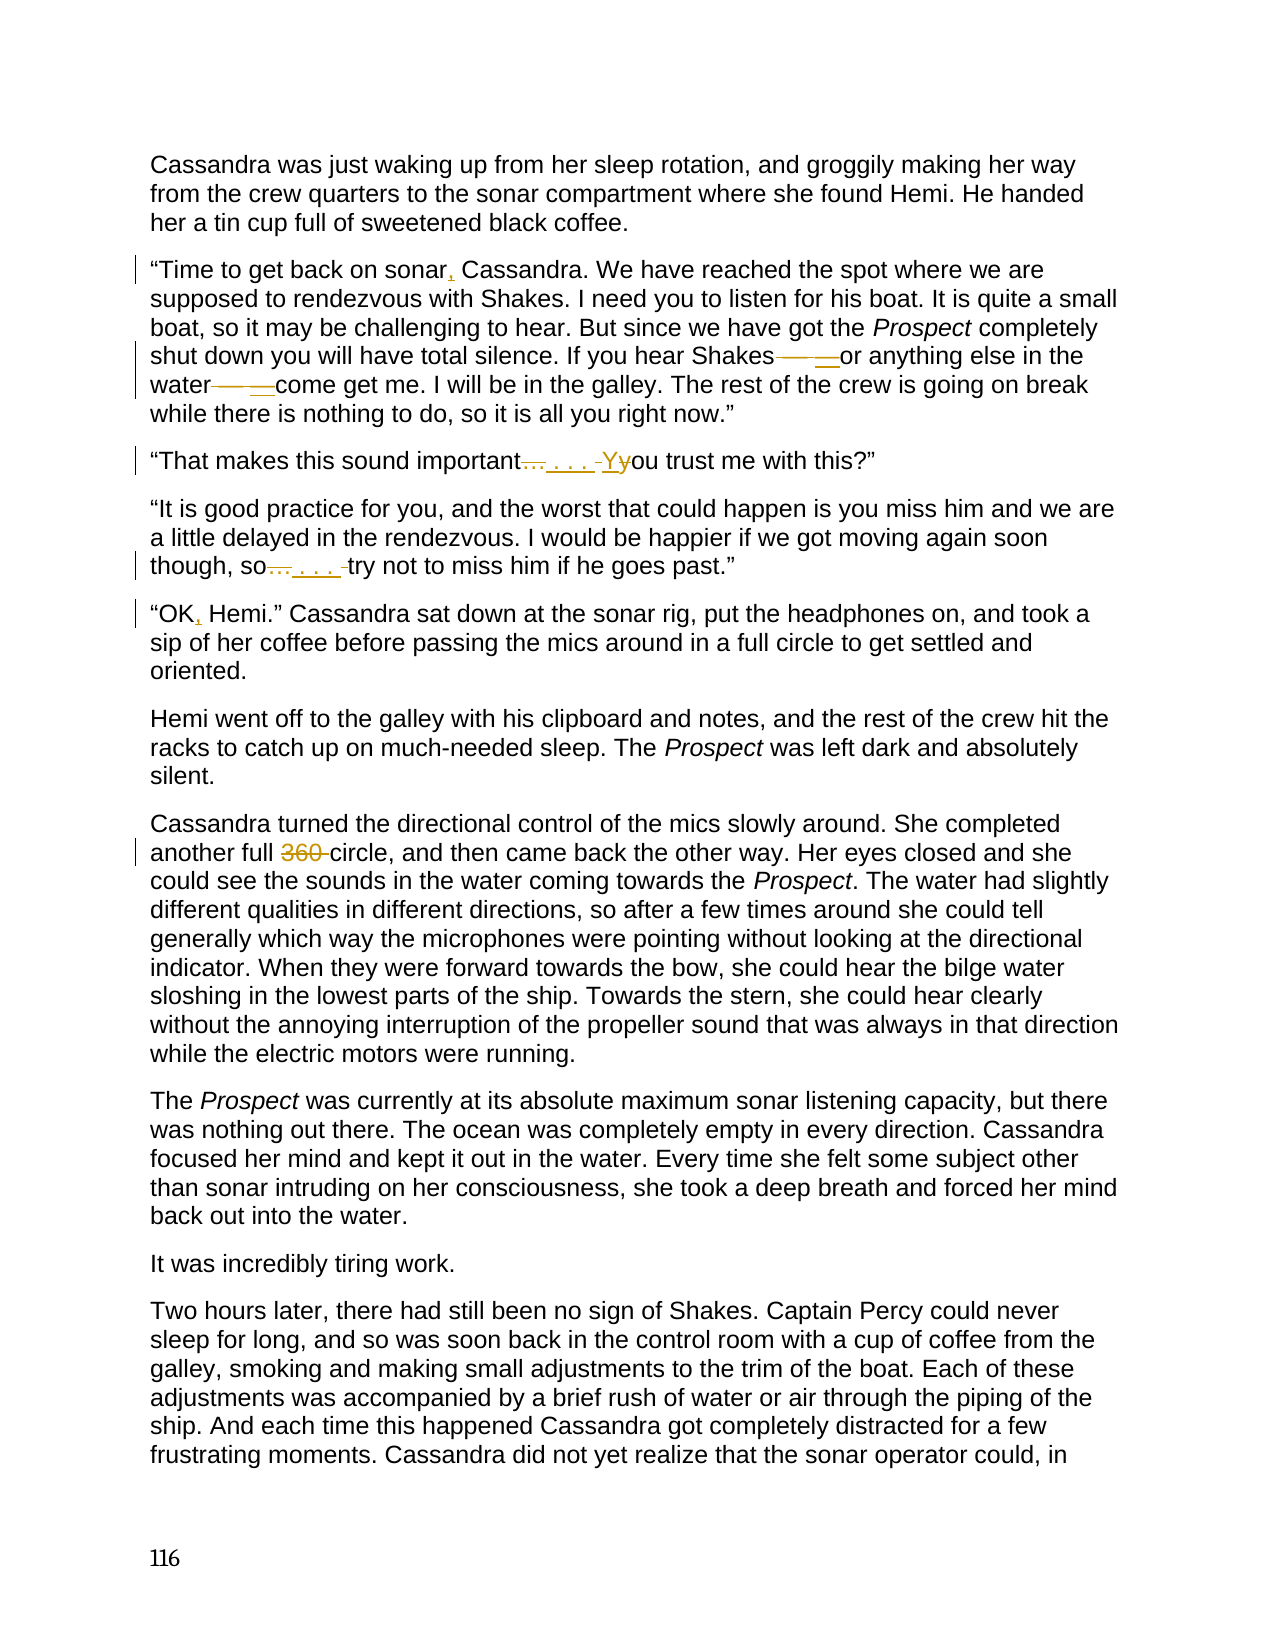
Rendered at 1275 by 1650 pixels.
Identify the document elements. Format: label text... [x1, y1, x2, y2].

text It was incredibly tiring work. [150, 1249, 1125, 1277]
text “Time to get back on sonar, Cassandra. We have reached the spot where we are supposed to rendezvous with Shakes. I need you to listen for his boat. It is quite a small boat, so it may be challenging to hear. But since we have got the Prospect completely shut down you will have total silence. If you hear Shakes—or anything else in the water—come get me. I will be in the galley. The rest of the crew is going on break while there is nothing to do, so it is all you right now.” [150, 255, 1125, 427]
text Two hours later, there had still been no sign of Shakes. Captain Percy could never sleep for long, and so was soon back in the control room with a cup of coffee from the galley, smoking and making small adjustments to the trim of the boat. Each of these adjustments was accompanied by a brief rush of water or air through the piping of the ship. And each time this happened Cassandra got completely distracted for a few frustrating moments. Cassandra did not yet realize that the sonar operator could, in [150, 1296, 1125, 1469]
text Cassandra turned the directional control of the mics slowly around. She completed another full circle, and then came back the other way. Her eyes closed and she could see the sounds in the water coming towards the Prospect. The water had slightly different qualities in different directions, so after a few times around she could tell generally which way the microphones were pointing without looking at the directional indicator. When they were forward towards the bow, she could hear the bilge water sloshing in the lowest parts of the ship. Towards the stern, she could hear clearly without the annoying interruption of the propeller sound that was always in that direction while the electric motors were running. [150, 809, 1125, 1067]
text “It is good practice for you, and the worst that could happen is you miss him and we are a little delayed in the rendezvous. I would be happier if we got moving again soon though, so . . . try not to miss him if he goes past.” [150, 494, 1125, 580]
text “OK, Hemi.” Cassandra sat down at the sonar rig, put the headphones on, and took a sip of her coffee before passing the mics around in a full circle to get settled and oriented. [150, 599, 1125, 685]
text Cassandra was just waking up from her sleep rotation, and groggily making her way from the crew quarters to the sonar compartment where she found Hemi. He handed her a tin cup full of sweetened black coffee. [150, 150, 1125, 236]
text “That makes this sound important . . . You trust me with this?” [150, 446, 1125, 475]
text Hemi went off to the galley with his clipboard and notes, and the rest of the crew hit the racks to catch up on much-needed sleep. The Prospect was left dark and absolutely silent. [150, 704, 1125, 790]
text The Prospect was currently at its absolute maximum sonar listening capacity, but there was nothing out there. The ocean was completely empty in every direction. Cassandra focused her mind and kept it out in the water. Every time she felt some subject other than sonar intruding on her consciousness, she took a deep breath and forced her mind back out into the water. [150, 1086, 1125, 1230]
